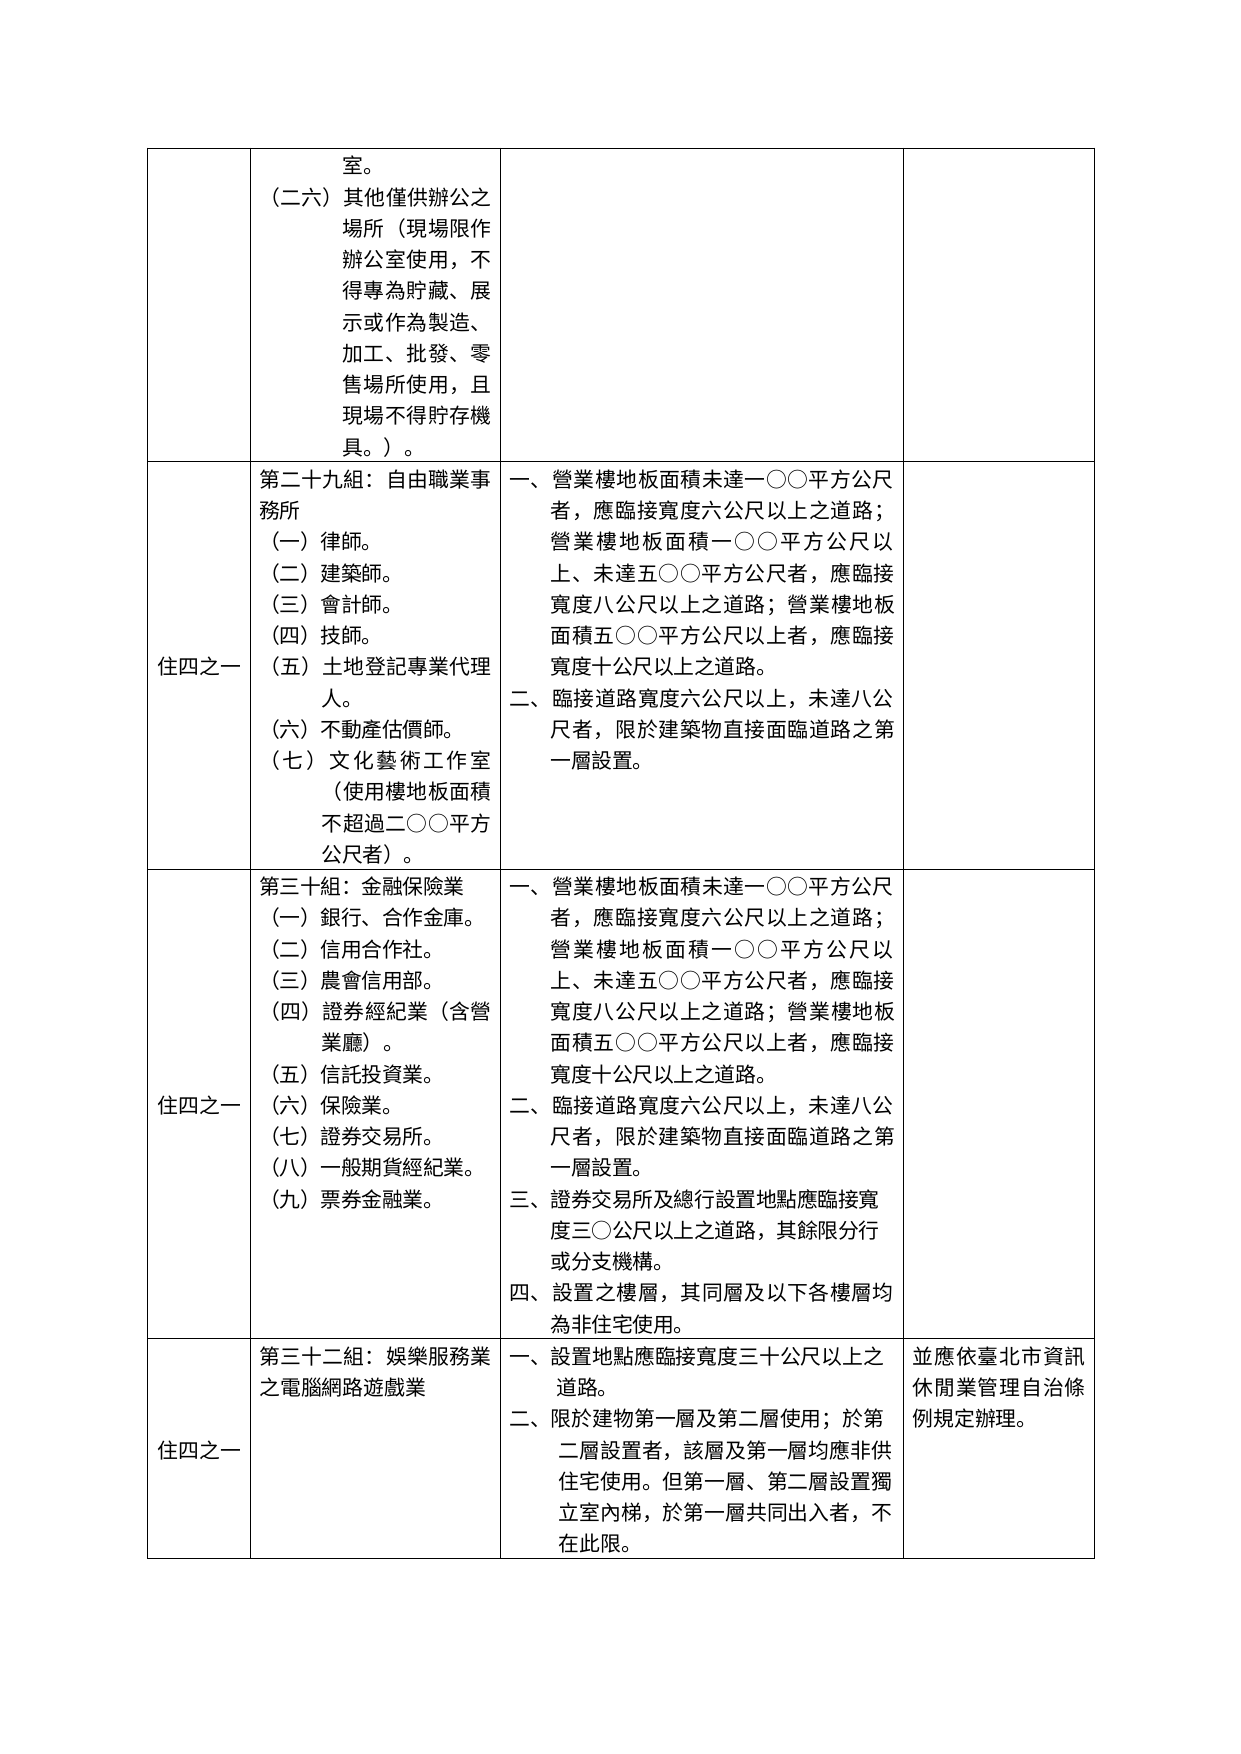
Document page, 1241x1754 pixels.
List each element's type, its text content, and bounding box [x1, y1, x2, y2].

table_cell [148, 149, 250, 461]
table_cell 第三十二組：娛樂服務業之電腦網路遊戲業 [251, 1339, 500, 1558]
table_cell 住四之一 [148, 1339, 250, 1558]
table_cell [904, 870, 1094, 1338]
table_cell [501, 149, 903, 461]
table_cell 一、設置地點應臨接寬度三十公尺以上之道路。 二、限於建物第一層及第二層使用；於第二層設置者，該層及第一層均應非供住宅使用。但第一層、第二層設置獨立室內梯，於第一層共同出入者，不在此限。 [501, 1339, 903, 1558]
table_cell 室。 （二六）其他僅供辦公之場所（現場限作辦公室使用，不得專為貯藏、展示或作為製造、加工、批發、零售場所使用，且現場不得貯存機具。）。 [251, 149, 500, 461]
table_cell 住四之一 [148, 462, 250, 868]
table_cell 第三十組：金融保險業 （一）銀行、合作金庫。 （二）信用合作社。 （三）農會信用部。 （四）證券經紀業（含營業廳）。 （五）信託投資業。 （六）保險業。 （七）證券交易所。 （八）一般期貨經紀業。 （九）票券金融業。 [251, 870, 500, 1338]
table_cell 一、營業樓地板面積未達一○○平方公尺者，應臨接寬度六公尺以上之道路；營業樓地板面積一○○平方公尺以上、未達五○○平方公尺者，應臨接寬度八公尺以上之道路；營業樓地板面積五○○平方公尺以上者，應臨接寬度十公尺以上之道路。 二、臨接道路寬度六公尺以上，未達八公尺者，限於建築物直接面臨道路之第一層設置。 [501, 462, 903, 868]
table_cell 住四之一 [148, 870, 250, 1338]
table_cell 第二十九組：自由職業事務所 （一）律師。 （二）建築師。 （三）會計師。 （四）技師。 （五）土地登記專業代理人。 （六）不動產估價師。 （七）文化藝術工作室（使用樓地板面積不超過二○○平方公尺者）。 [251, 462, 500, 868]
table_cell [904, 462, 1094, 868]
table_cell 一、營業樓地板面積未達一○○平方公尺者，應臨接寬度六公尺以上之道路；營業樓地板面積一○○平方公尺以上、未達五○○平方公尺者，應臨接寬度八公尺以上之道路；營業樓地板面積五○○平方公尺以上者，應臨接寬度十公尺以上之道路。 二、臨接道路寬度六公尺以上，未達八公尺者，限於建築物直接面臨道路之第一層設置。 三、證券交易所及總行設置地點應臨接寬度三○公尺以上之道路，其餘限分行或分支機構。 四、設置之樓層，其同層及以下各樓層均為非住宅使用。 [501, 870, 903, 1338]
table_cell 並應依臺北市資訊休閒業管理自治條例規定辦理。 [904, 1339, 1094, 1558]
table_cell [904, 149, 1094, 461]
